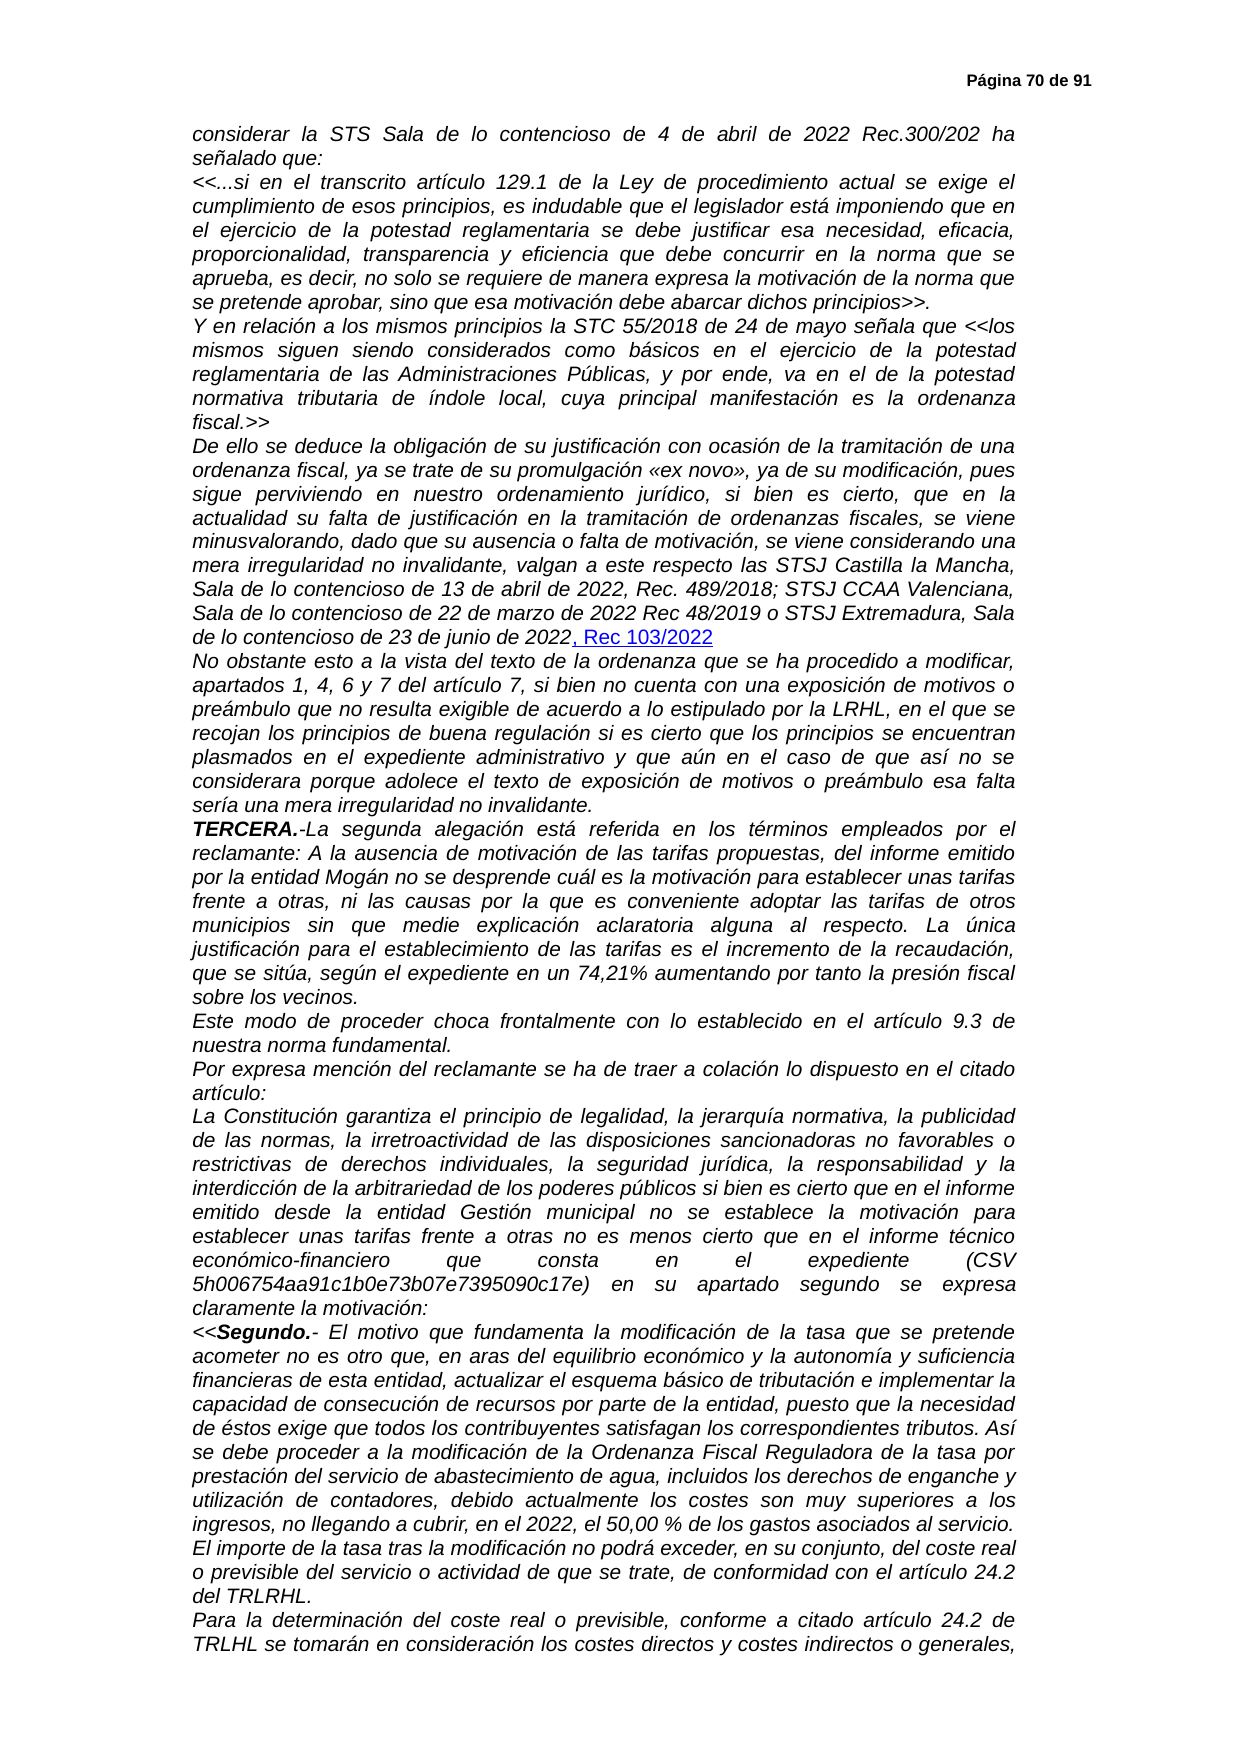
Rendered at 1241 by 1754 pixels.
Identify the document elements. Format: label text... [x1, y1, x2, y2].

text <<Segundo.- El motivo que fundamenta la modificación de la tasa que se pretende acometer no es otro que, en aras del equilibrio económico y la autonomía y suficiencia financieras de esta entidad, actualizar el esquema básico de tributación e implementar la capacidad de consecución de recursos por parte de la entidad, puesto que la necesidad de éstos exige que todos los contribuyentes satisfagan los correspondientes tributos. Así se debe proceder a la modificación de la Ordenanza Fiscal Reguladora de la tasa por prestación del servicio de abastecimiento de agua, incluidos los derechos de enganche y utilización de contadores, debido actualmente los costes son muy superiores a los ingresos, no llegando a cubrir, en el 2022, el 50,00 % de los gastos asociados al servicio. El importe de la tasa tras la modificación no podrá exceder, en su conjunto, del coste real o previsible del servicio o actividad de que se trate, de conformidad con el artículo 24.2 del TRLRHL. [192, 1320, 1019, 1607]
text <<...si en el transcrito artículo 129.1 de la Ley de procedimiento actual se exige el cumplimiento de esos principios, es indudable que el legislador está imponiendo que en el ejercicio de la potestad reglamentaria se debe justificar esa necesidad, eficacia, proporcionalidad, transparencia y eficiencia que debe concurrir en la norma que se aprueba, es decir, no solo se requiere de manera expresa la motivación de la norma que se pretende aprobar, sino que esa motivación debe abarcar dichos principios>>. [192, 170, 1019, 314]
text Y en relación a los mismos principios la STC 55/2018 de 24 de mayo señala que <<los mismos siguen siendo considerados como básicos en el ejercicio de la potestad reglamentaria de las Administraciones Públicas, y por ende, va en el de la potestad normativa tributaria de índole local, cuya principal manifestación es la ordenanza fiscal.>> [192, 314, 1019, 433]
text La Constitución garantiza el principio de legalidad, la jerarquía normativa, la publicidad de las normas, la irretroactividad de las disposiciones sancionadoras no favorables o restrictivas de derechos individuales, la seguridad jurídica, la responsabilidad y la interdicción de la arbitrariedad de los poderes públicos si bien es cierto que en el informe emitido desde la entidad Gestión municipal no se establece la motivación para establecer unas tarifas frente a otras no es menos cierto que en el informe técnico económico-financiero que consta en el expediente (CSV 5h006754aa91c1b0e73b07e7395090c17e) en su apartado segundo se expresa claramente la motivación: [192, 1104, 1019, 1320]
text TERCERA.-La segunda alegación está referida en los términos empleados por el reclamante: A la ausencia de motivación de las tarifas propuestas, del informe emitido por la entidad Mogán no se desprende cuál es la motivación para establecer unas tarifas frente a otras, ni las causas por la que es conveniente adoptar las tarifas de otros municipios sin que medie explicación aclaratoria alguna al respecto. La única justificación para el establecimiento de las tarifas es el incremento de la recaudación, que se sitúa, según el expediente en un 74,21% aumentando por tanto la presión fiscal sobre los vecinos. [192, 817, 1019, 1008]
text No obstante esto a la vista del texto de la ordenanza que se ha procedido a modificar, apartados 1, 4, 6 y 7 del artículo 7, si bien no cuenta con una exposición de motivos o preámbulo que no resulta exigible de acuerdo a lo estipulado por la LRHL, en el que se recojan los principios de buena regulación si es cierto que los principios se encuentran plasmados en el expediente administrativo y que aún en el caso de que así no se considerara porque adolece el texto de exposición de motivos o preámbulo esa falta sería una mera irregularidad no invalidante. [192, 649, 1019, 817]
text Para la determinación del coste real o previsible, conforme a citado artículo 24.2 de TRLHL se tomarán en consideración los costes directos y costes indirectos o generales, [192, 1607, 1019, 1655]
text considerar la STS Sala de lo contencioso de 4 de abril de 2022 Rec.300/202 ha señalado que: [192, 122, 1019, 170]
text Por expresa mención del reclamante se ha de traer a colación lo dispuesto en el citado artículo: [192, 1056, 1019, 1104]
text Este modo de proceder choca frontalmente con lo establecido en el artículo 9.3 de nuestra norma fundamental. [192, 1008, 1019, 1056]
text De ello se deduce la obligación de su justificación con ocasión de la tramitación de una ordenanza fiscal, ya se trate de su promulgación «ex novo», ya de su modificación, pues sigue perviviendo en nuestro ordenamiento jurídico, si bien es cierto, que en la actualidad su falta de justificación en la tramitación de ordenanzas fiscales, se viene minusvalorando, dado que su ausencia o falta de motivación, se viene considerando una mera irregularidad no invalidante, valgan a este respecto las STSJ Castilla la Mancha, Sala de lo contencioso de 13 de abril de 2022, Rec. 489/2018; STSJ CCAA Valenciana, Sala de lo contencioso de 22 de marzo de 2022 Rec 48/2019 o STSJ Extremadura, Sala de lo contencioso de 23 de junio de 2022, Rec 103/2022 [192, 433, 1019, 649]
